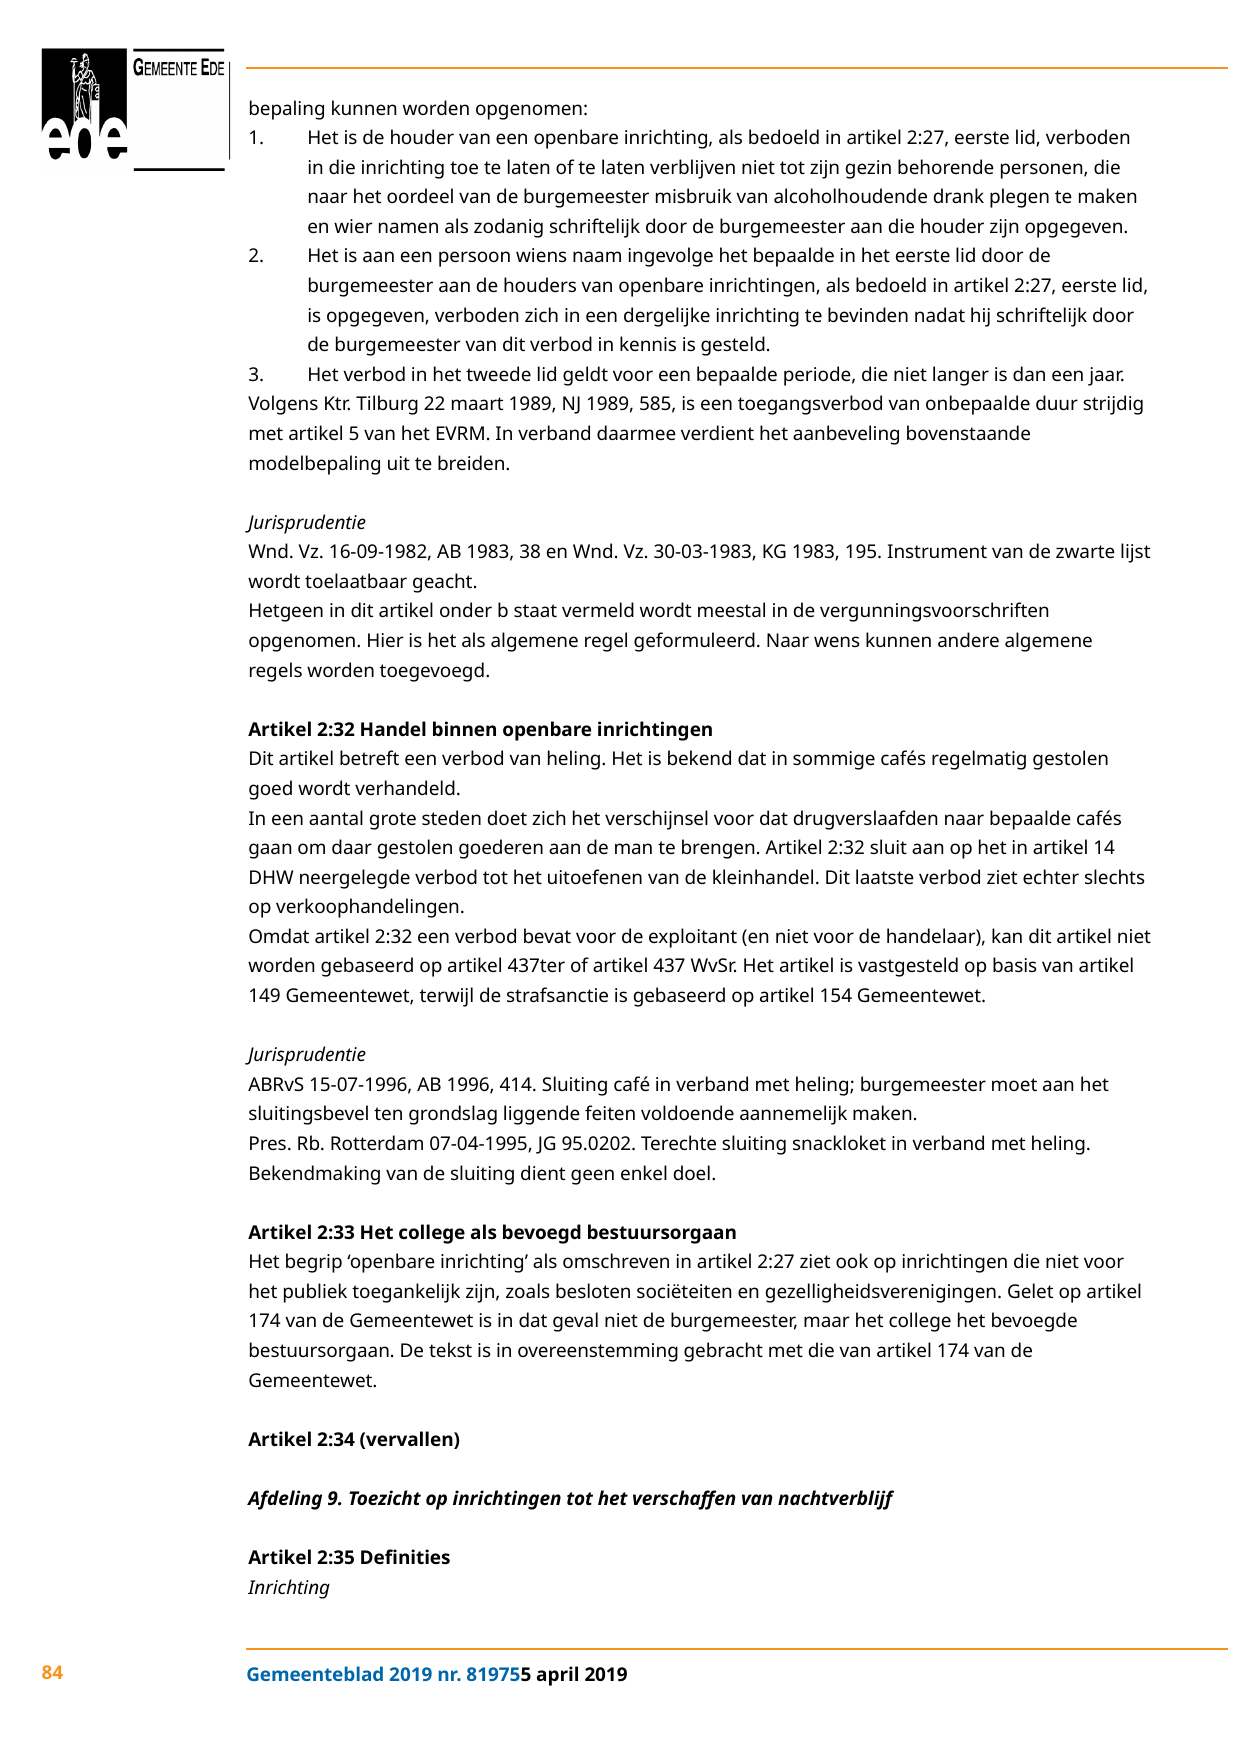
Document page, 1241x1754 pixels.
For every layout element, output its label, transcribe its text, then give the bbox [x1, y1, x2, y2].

text Jurisprudentie [248, 1041, 1152, 1067]
text Jurisprudentie [248, 509, 1152, 535]
list Het is de houder van een openbare inrichting, als bedoeld in artikel 2:27, eerste lid, verboden in die inrichting toe te laten of te laten verblijven niet tot zijn gezin behorende personen, die naar het oordeel van de burgemeester misbruik van alcoholhoudende drank plegen te maken en wier namen als zodanig schriftelijk door de burgemeester aan die houder zijn opgegeven. [248, 124, 1152, 239]
text ABRvS 15-07-1996, AB 1996, 414. Sluiting café in verband met heling; burgemeester moet aan het sluitingsbevel ten grondslag liggende feiten voldoende aannemelijk maken. [248, 1071, 1152, 1126]
text Omdat artikel 2:32 een verbod bevat voor de exploitant (en niet voor de handelaar), kan dit artikel niet worden gebaseerd op artikel 437ter of artikel 437 WvSr. Het artikel is vastgesteld op basis van artikel 149 Gemeentewet, terwijl de strafsanctie is gebaseerd op artikel 154 Gemeentewet. [248, 923, 1152, 1008]
text Het begrip ‘openbare inrichting’ als omschreven in artikel 2:27 ziet ook op inrichtingen die niet voor het publiek toegankelijk zijn, zoals besloten sociëteiten en gezelligheidsverenigingen. Gelet op artikel 174 van de Gemeentewet is in dat geval niet de burgemeester, maar het college het bevoegde bestuursorgaan. De tekst is in overeenstemming gebracht met die van artikel 174 van de Gemeentewet. [248, 1248, 1152, 1393]
text Wnd. Vz. 16-09-1982, AB 1983, 38 en Wnd. Vz. 30-03-1983, KG 1983, 195. Instrument van de zwarte lijst wordt toelaatbaar geacht. [248, 538, 1152, 594]
text Artikel 2:33 Het college als bevoegd bestuursorgaan [248, 1219, 1152, 1245]
text bepaling kunnen worden opgenomen: [248, 95, 1152, 121]
text Artikel 2:34 (vervallen) [248, 1426, 1152, 1452]
picture [41, 47, 231, 172]
text Volgens Ktr. Tilburg 22 maart 1989, NJ 1989, 585, is een toegangsverbod van onbepaalde duur strijdig met artikel 5 van het EVRM. In verband daarmee verdient het aanbeveling bovenstaande modelbepaling uit te breiden. [248, 391, 1152, 476]
text Hetgeen in dit artikel onder b staat vermeld wordt meestal in de vergunningsvoorschriften opgenomen. Hier is het als algemene regel geformuleerd. Naar wens kunnen andere algemene regels worden toegevoegd. [248, 598, 1152, 683]
text Pres. Rb. Rotterdam 07-04-1995, JG 95.0202. Terechte sluiting snackloket in verband met heling. Bekendmaking van de sluiting dient geen enkel doel. [248, 1130, 1152, 1186]
text Dit artikel betreft een verbod van heling. Het is bekend dat in sommige cafés regelmatig gestolen goed wordt verhandeld. [248, 746, 1152, 801]
list Het is aan een persoon wiens naam ingevolge het bepaalde in het eerste lid door de burgemeester aan de houders van openbare inrichtingen, als bedoeld in artikel 2:27, eerste lid, is opgegeven, verboden zich in een dergelijke inrichting te bevinden nadat hij schriftelijk door de burgemeester van dit verbod in kennis is gesteld. [248, 243, 1152, 357]
text Inrichting [248, 1574, 1152, 1600]
text Artikel 2:35 Definities [248, 1544, 1152, 1570]
text Afdeling 9. Toezicht op inrichtingen tot het verschaffen van nachtverblijf [248, 1485, 1152, 1511]
text In een aantal grote steden doet zich het verschijnsel voor dat drugverslaafden naar bepaalde cafés gaan om daar gestolen goederen aan de man te brengen. Artikel 2:32 sluit aan op het in artikel 14 DHW neergelegde verbod tot het uitoefenen van de kleinhandel. Dit laatste verbod ziet echter slechts op verkoophandelingen. [248, 805, 1152, 919]
text Artikel 2:32 Handel binnen openbare inrichtingen [248, 716, 1152, 742]
list Het verbod in het tweede lid geldt voor een bepaalde periode, die niet langer is dan een jaar. [248, 361, 1152, 387]
